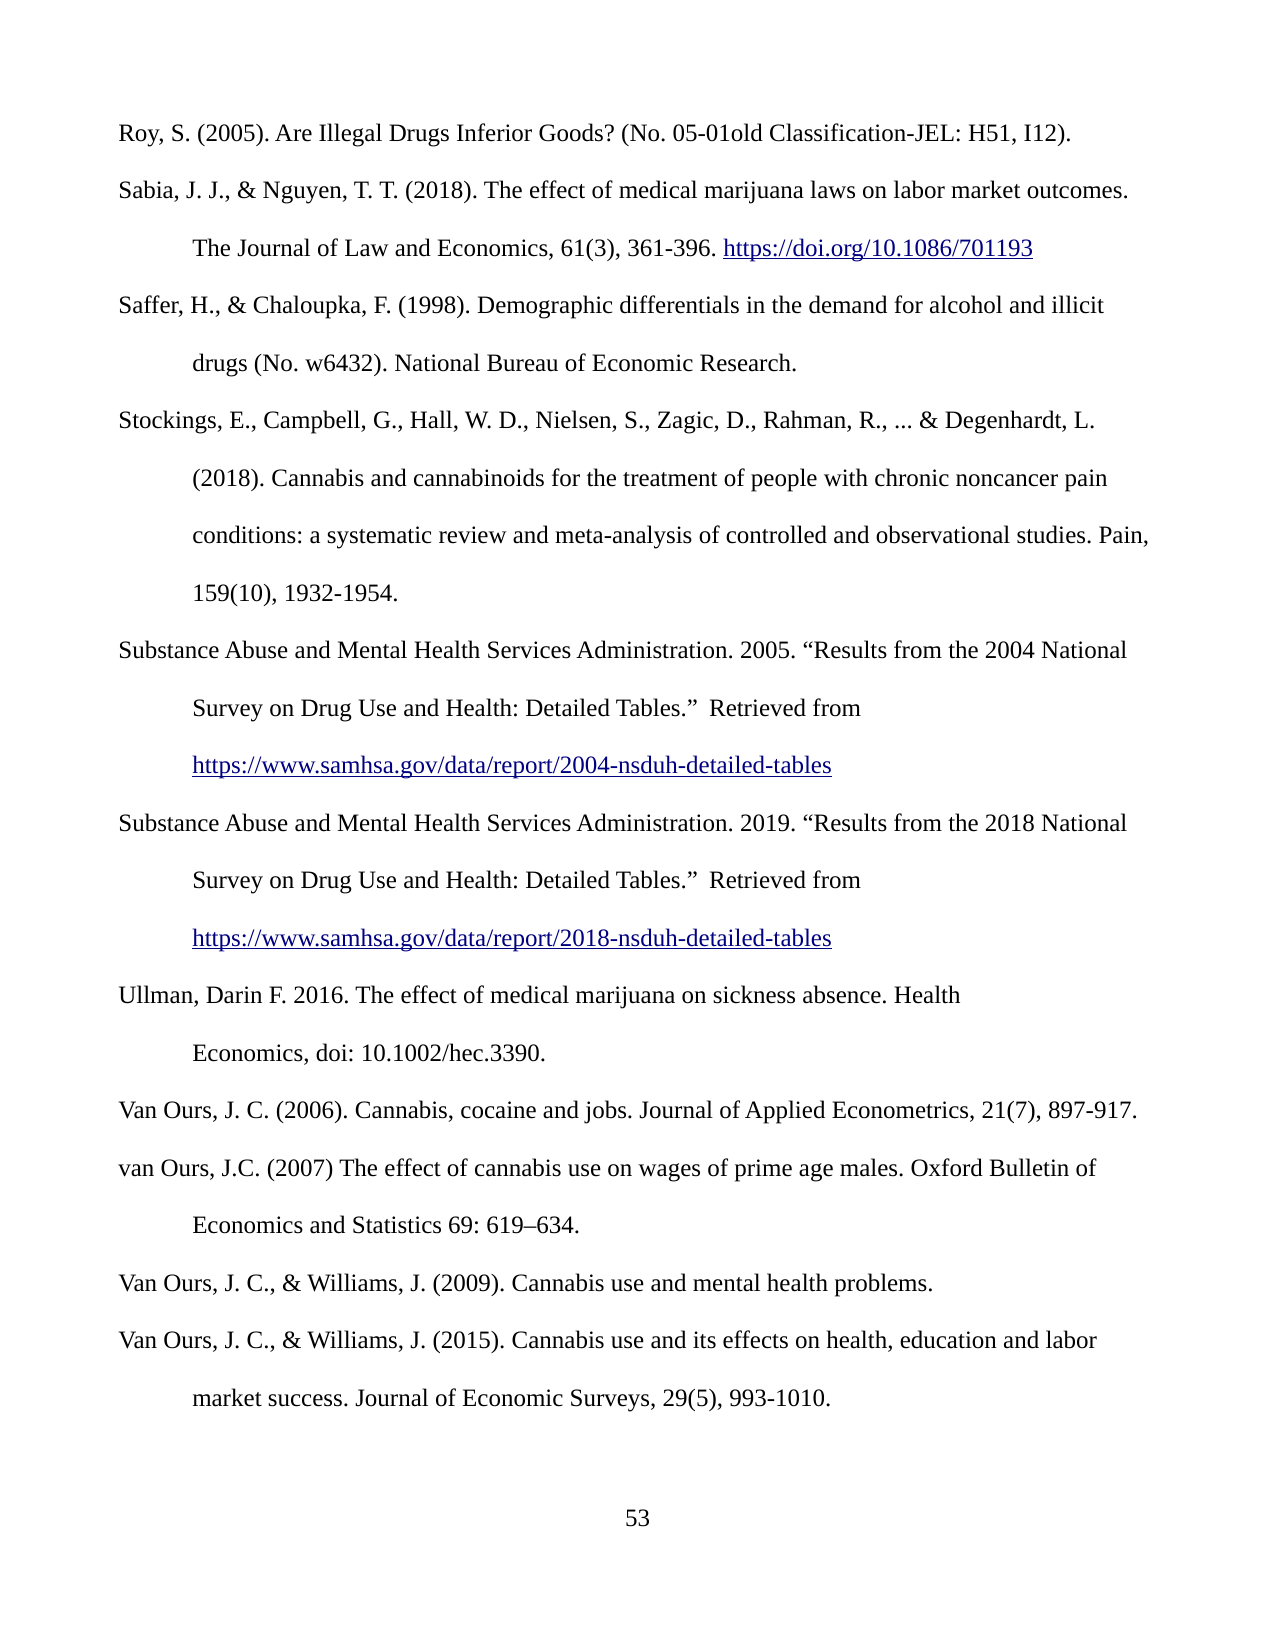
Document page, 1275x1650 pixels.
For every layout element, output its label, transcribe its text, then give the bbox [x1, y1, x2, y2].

text Substance Abuse and Mental Health Services Administration. 2019. “Results from the 2018 National Survey on Drug Use and Health: Detailed Tables.” Retrieved from https://www.samhsa.gov/data/report/2018-nsduh-detailed-tables [118, 808, 1157, 952]
text Sabia, J. J., & Nguyen, T. T. (2018). The effect of medical marijuana laws on labor market outcomes. The Journal of Law and Economics, 61(3), 361-396. https://doi.org/10.1086/701193 [118, 176, 1157, 262]
text Roy, S. (2005). Are Illegal Drugs Inferior Goods? (No. 05-01old Classification-JEL: H51, I12). [118, 118, 1157, 147]
text Saffer, H., & Chaloupka, F. (1998). Demographic differentials in the demand for alcohol and illicit drugs (No. w6432). National Bureau of Economic Research. [118, 291, 1157, 377]
text Economics, doi: 10.1002/hec.3390. [118, 1038, 1157, 1067]
text Van Ours, J. C. (2006). Cannabis, cocaine and jobs. Journal of Applied Econometrics, 21(7), 897-917. [118, 1096, 1157, 1124]
text Ullman, Darin F. 2016. The effect of medical marijuana on sickness absence. Health [118, 981, 1157, 1009]
text Van Ours, J. C., & Williams, J. (2015). Cannabis use and its effects on health, education and labor market success. Journal of Economic Surveys, 29(5), 993-1010. [118, 1326, 1157, 1412]
text Substance Abuse and Mental Health Services Administration. 2005. “Results from the 2004 National Survey on Drug Use and Health: Detailed Tables.” Retrieved from https://www.samhsa.gov/data/report/2004-nsduh-detailed-tables [118, 636, 1157, 779]
text Stockings, E., Campbell, G., Hall, W. D., Nielsen, S., Zagic, D., Rahman, R., ... & Degenhardt, L. (2018). Cannabis and cannabinoids for the treatment of people with chronic noncancer pain conditions: a systematic review and meta-analysis of controlled and observational studies. Pain, 159(10), 1932-1954. [118, 406, 1157, 607]
text Van Ours, J. C., & Williams, J. (2009). Cannabis use and mental health problems. [118, 1268, 1157, 1297]
text van Ours, J.C. (2007) The effect of cannabis use on wages of prime age males. Oxford Bulletin of Economics and Statistics 69: 619–634. [118, 1153, 1157, 1239]
